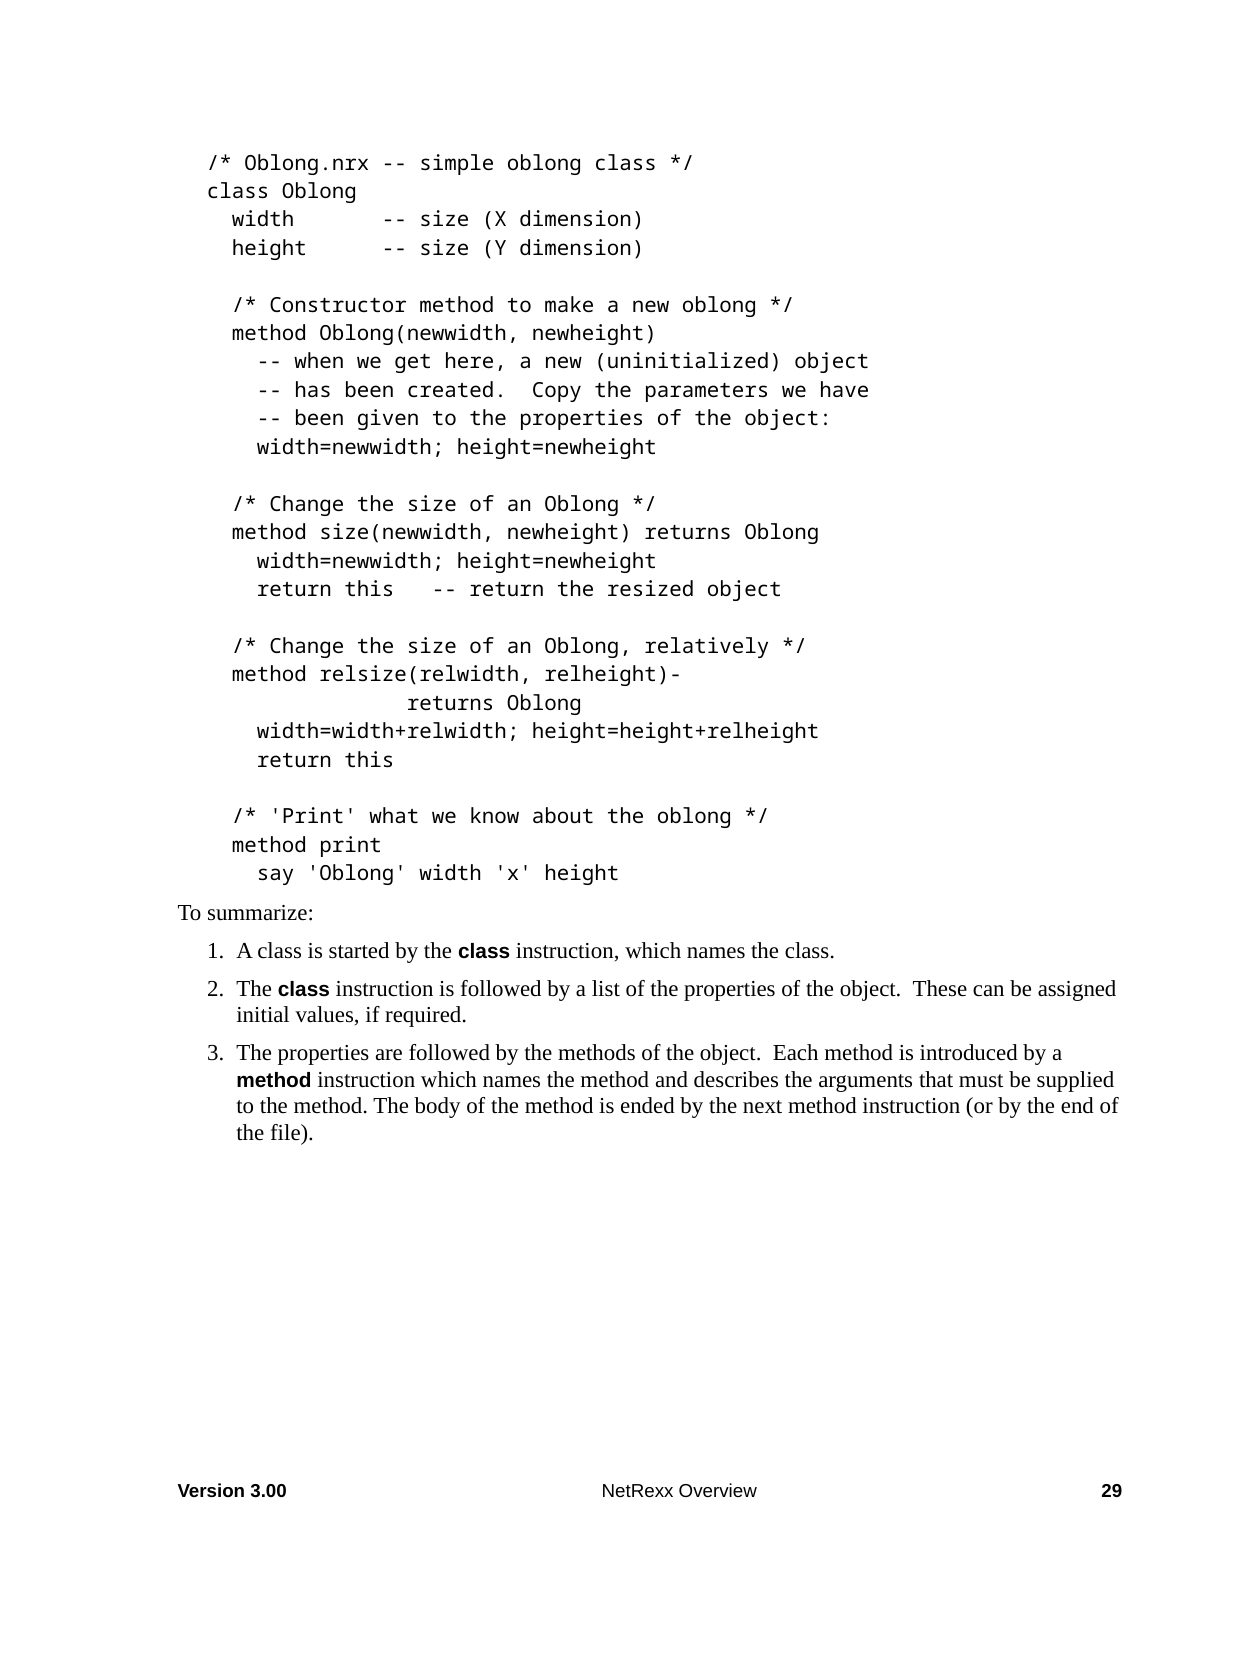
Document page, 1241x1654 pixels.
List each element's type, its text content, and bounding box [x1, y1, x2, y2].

list The class instruction is followed by a list of the properties of the object. These can be assigned initial values, if required. [207, 975, 1122, 1028]
text /* Oblong.nrx -- simple oblong class */ class Oblong width -- size (X dimension) height -- size (Y dimension) /* Constructor method to make a new oblong */ method Oblong(newwidth, newheight) -- when we get here, a new (uninitialized) object -- has been created. Copy the parameters we have -- been given to the properties of the object: width=newwidth; height=newheight /* Change the size of an Oblong */ method size(newwidth, newheight) returns Oblong width=newwidth; height=newheight return this -- return the resized object /* Change the size of an Oblong, relatively */ method relsize(relwidth, relheight)- returns Oblong width=width+relwidth; height=height+relheight return this /* 'Print' what we know about the oblong */ method print say 'Oblong' width 'x' height [207, 148, 1122, 887]
list A class is started by the class instruction, which names the class. [207, 937, 1122, 963]
text To summarize: [177, 899, 1122, 925]
list The properties are followed by the methods of the object. Each method is introduced by a method instruction which names the method and describes the arguments that must be supplied to the method. The body of the method is ended by the next method instruction (or by the end of the file). [207, 1039, 1122, 1145]
